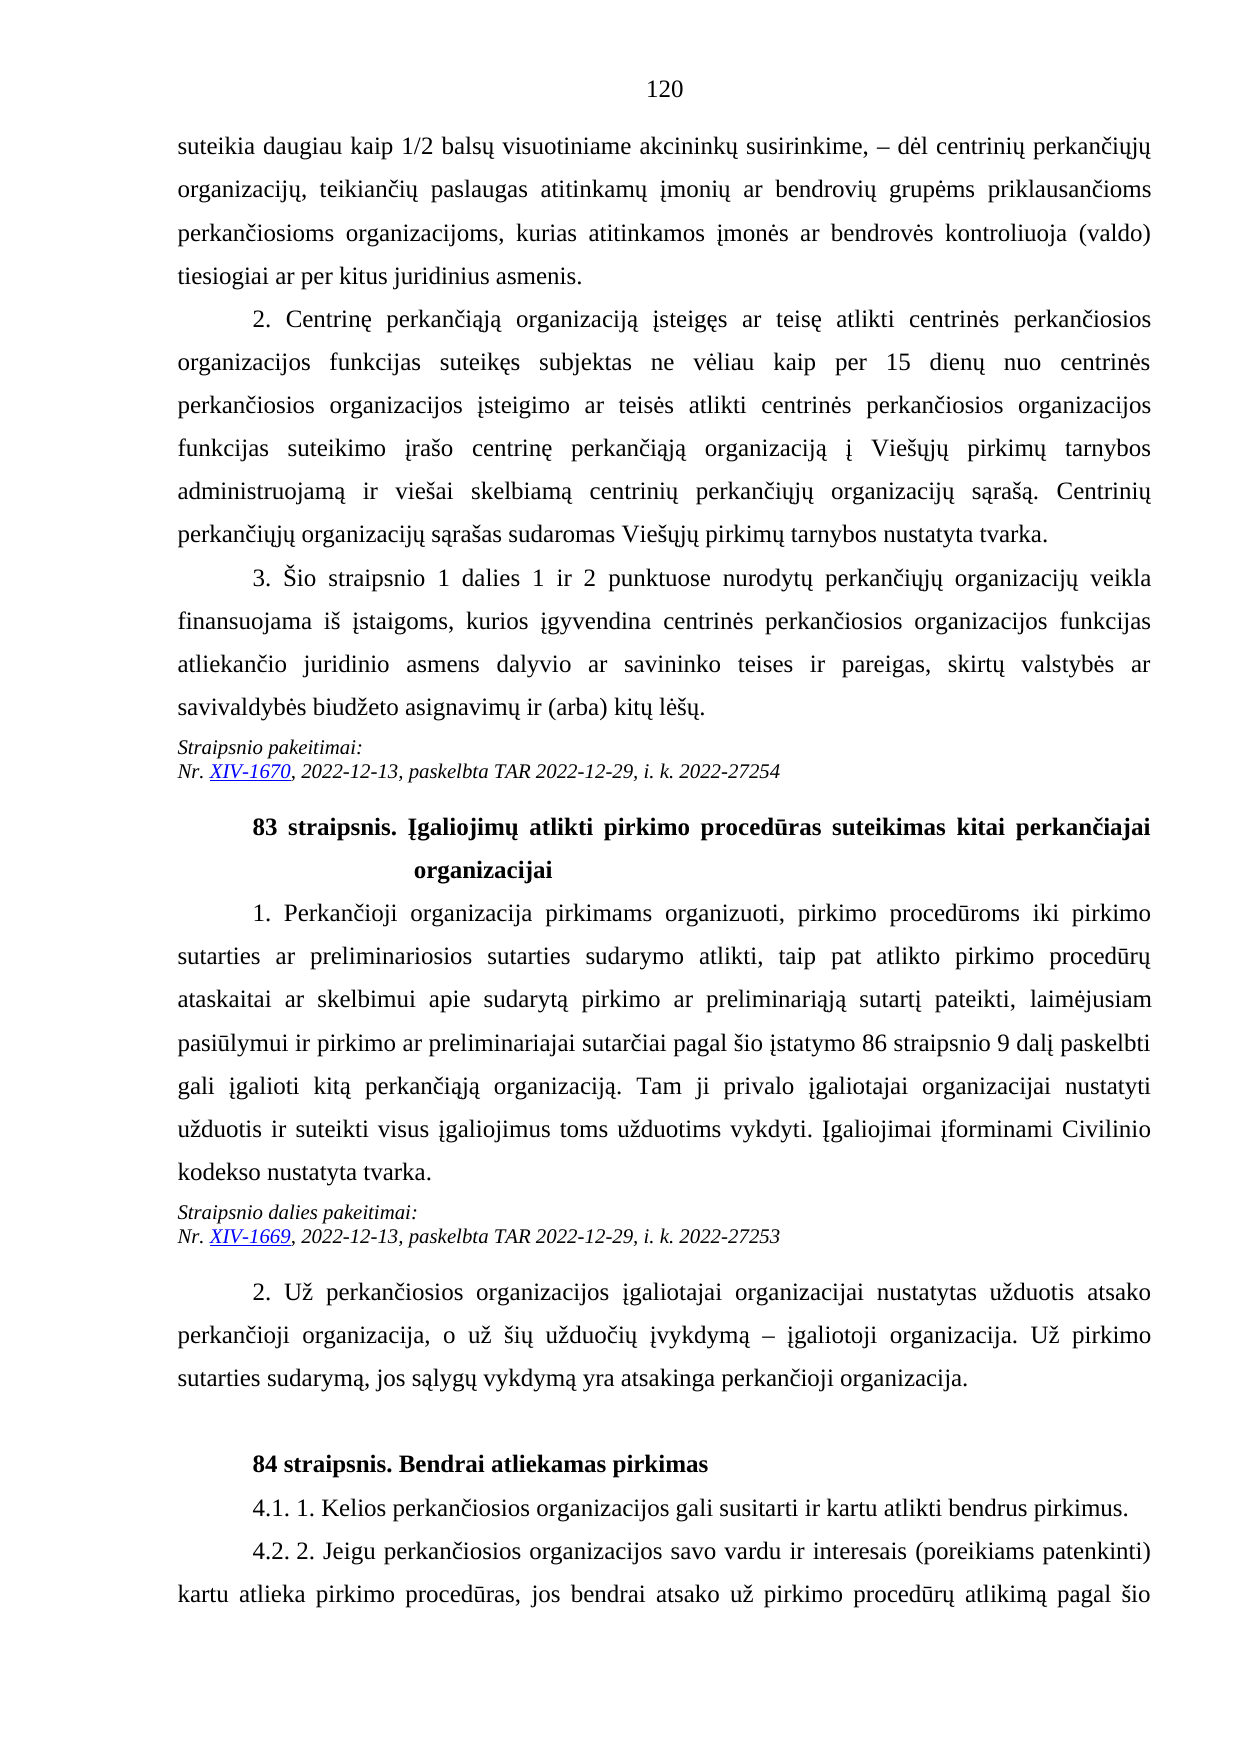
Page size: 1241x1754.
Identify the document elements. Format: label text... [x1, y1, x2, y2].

text 2. Centrinę perkančiąją organizaciją įsteigęs ar teisę atlikti centrinės perkančiosios organizacijos funkcijas suteikęs subjektas ne vėliau kaip per 15 dienų nuo centrinės perkančiosios organizacijos įsteigimo ar teisės atlikti centrinės perkančiosios organizacijos funkcijas suteikimo įrašo centrinę perkančiąją organizaciją į Viešųjų pirkimų tarnybos administruojamą ir viešai skelbiamą centrinių perkančiųjų organizacijų sąrašą. Centrinių perkančiųjų organizacijų sąrašas sudaromas Viešųjų pirkimų tarnybos nustatyta tvarka. [177, 304, 1152, 548]
text Nr. XIV-1670, 2022-12-13, paskelbta TAR 2022-12-29, i. k. 2022-27254 [177, 759, 1152, 783]
text 84 straipsnis. Bendrai atliekamas pirkimas [177, 1449, 1152, 1478]
text 83 straipsnis. Įgaliojimų atlikti pirkimo procedūras suteikimas kitai perkančiajai organizacijai [252, 812, 1152, 884]
text 1. Perkančioji organizacija pirkimams organizuoti, pirkimo procedūroms iki pirkimo sutarties ar preliminariosios sutarties sudarymo atlikti, taip pat atlikto pirkimo procedūrų ataskaitai ar skelbimui apie sudarytą pirkimo ar preliminariąją sutartį pateikti, laimėjusiam pasiūlymui ir pirkimo ar preliminariajai sutarčiai pagal šio įstatymo 86 straipsnio 9 dalį paskelbti gali įgalioti kitą perkančiąją organizaciją. Tam ji privalo įgaliotajai organizacijai nustatyti užduotis ir suteikti visus įgaliojimus toms užduotims vykdyti. Įgaliojimai įforminami Civilinio kodekso nustatyta tvarka. [177, 898, 1152, 1186]
text 3. Šio straipsnio 1 dalies 1 ir 2 punktuose nurodytų perkančiųjų organizacijų veikla finansuojama iš įstaigoms, kurios įgyvendina centrinės perkančiosios organizacijos funkcijas atliekančio juridinio asmens dalyvio ar savininko teises ir pareigas, skirtų valstybės ar savivaldybės biudžeto asignavimų ir (arba) kitų lėšų. [177, 563, 1152, 721]
text Straipsnio pakeitimai: [177, 735, 1152, 759]
subtitle 1. Kelios perkančiosios organizacijos gali susitarti ir kartu atlikti bendrus pirkimus. [177, 1493, 1152, 1521]
text Nr. XIV-1669, 2022-12-13, paskelbta TAR 2022-12-29, i. k. 2022-27253 [177, 1224, 1152, 1248]
text suteikia daugiau kaip 1/2 balsų visuotiniame akcininkų susirinkime, – dėl centrinių perkančiųjų organizacijų, teikiančių paslaugas atitinkamų įmonių ar bendrovių grupėms priklausančioms perkančiosioms organizacijoms, kurias atitinkamos įmonės ar bendrovės kontroliuoja (valdo) tiesiogiai ar per kitus juridinius asmenis. [177, 131, 1152, 289]
subtitle 2. Jeigu perkančiosios organizacijos savo vardu ir interesais (poreikiams patenkinti) kartu atlieka pirkimo procedūras, jos bendrai atsako už pirkimo procedūrų atlikimą pagal šio [177, 1536, 1152, 1608]
text Straipsnio dalies pakeitimai: [177, 1200, 1152, 1224]
text 2. Už perkančiosios organizacijos įgaliotajai organizacijai nustatytas užduotis atsako perkančioji organizacija, o už šių užduočių įvykdymą – įgaliotoji organizacija. Už pirkimo sutarties sudarymą, jos sąlygų vykdymą yra atsakinga perkančioji organizacija. [177, 1277, 1152, 1392]
